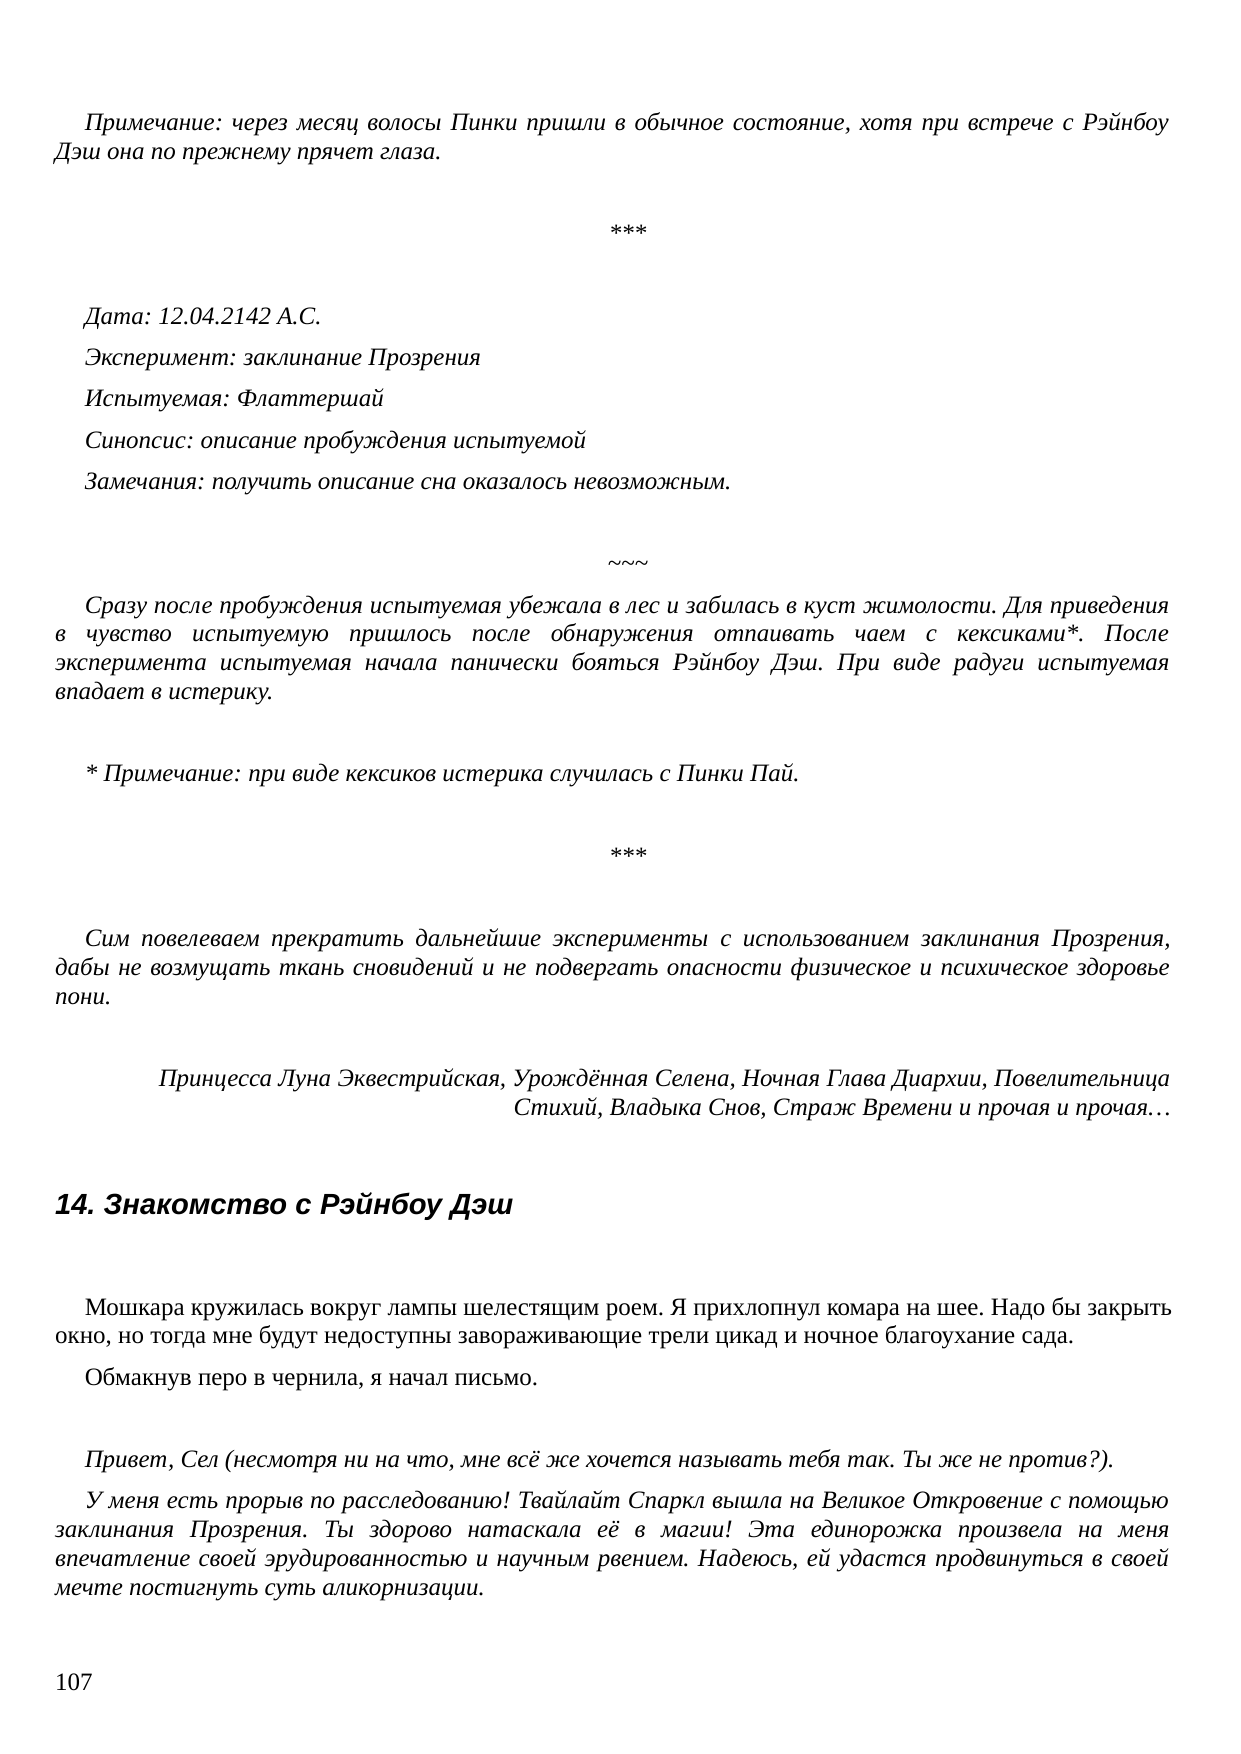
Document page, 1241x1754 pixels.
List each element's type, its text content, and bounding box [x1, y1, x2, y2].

text У меня есть прорыв по расследованию! Твайлайт Спаркл вышла на Великое Откровение с помощью заклинания Прозрения. Ты здорово натаскала её в магии! Эта единорожка произвела на меня впечатление своей эрудированностью и научным рвением. Надеюсь, ей удастся продвинуться в своей мечте постигнуть суть аликорнизации. [55, 1486, 1173, 1601]
text Примечание: через месяц волосы Пинки пришли в обычное состояние, хотя при встрече с Рэйнбоу Дэш она по прежнему прячет глаза. [55, 107, 1173, 165]
text Принцесса Луна Эквестрийская, Урождённая Селена, Ночная Глава Диархии, Повелительница Стихий, Владыка Снов, Страж Времени и прочая и прочая… [55, 1063, 1173, 1121]
text Испытуемая: Флаттершай [55, 383, 1173, 412]
text Обмакнув перо в чернила, я начал письмо. [55, 1362, 1173, 1391]
text Привет, Сел (несмотря ни на что, мне всё же хочется называть тебя так. Ты же не против?). [55, 1444, 1173, 1473]
text * Примечание: при виде кексиков истерика случилась с Пинки Пай. [55, 758, 1173, 787]
text Синопсис: описание пробуждения испытуемой [55, 425, 1173, 453]
text Сим повелеваем прекратить дальнейшие эксперименты с использованием заклинания Прозрения, дабы не возмущать ткань сновидений и не подвергать опасности физическое и психическое здоровье пони. [55, 923, 1173, 1010]
subtitle 14. Знакомство с Рэйнбоу Дэш [55, 1187, 1173, 1221]
text Эксперимент: заклинание Прозрения [55, 342, 1173, 371]
text Дата: 12.04.2142 А.С. [55, 301, 1173, 330]
text Замечания: получить описание сна оказалось невозможным. [55, 466, 1173, 495]
text Сразу после пробуждения испытуемая убежала в лес и забилась в куст жимолости. Для приведения в чувство испытуемую пришлось после обнаружения отпаивать чаем с кексиками*. После эксперимента испытуемая начала панически бояться Рэйнбоу Дэш. При виде радуги испытуемая впадает в истерику. [55, 590, 1173, 705]
text Мошкара кружилась вокруг лампы шелестящим роем. Я прихлопнул комара на шее. Надо бы закрыть окно, но тогда мне будут недоступны завораживающие трели цикад и ночное благоухание сада. [55, 1292, 1173, 1349]
text *** [55, 218, 1173, 247]
text ~~~ [55, 548, 1173, 577]
text *** [55, 841, 1173, 870]
